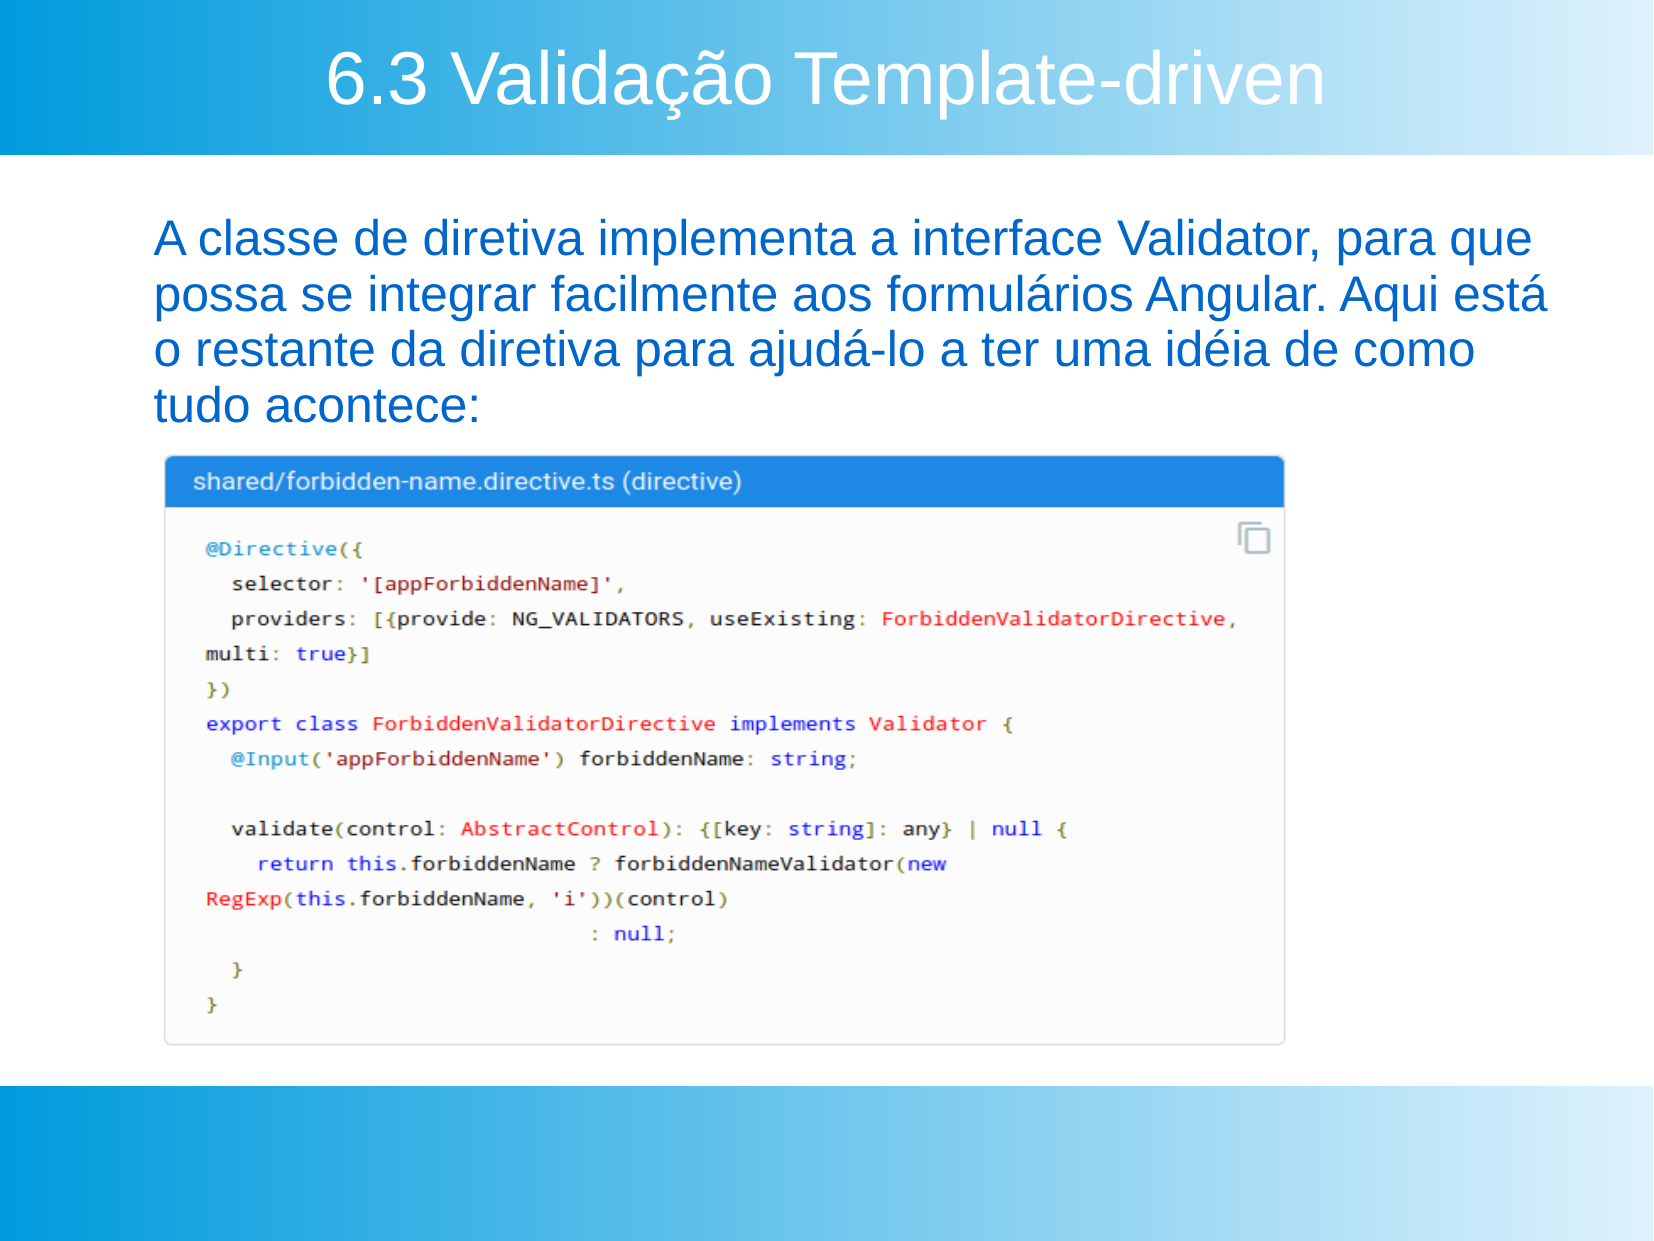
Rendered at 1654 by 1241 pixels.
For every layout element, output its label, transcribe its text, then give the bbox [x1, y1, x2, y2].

list A classe de diretiva implementa a interface Validator, para que possa se integrar facilmente aos formulários Angular. Aqui está o restante da diretiva para ajudá-lo a ter uma idéia de como tudo acontece: [82, 210, 1571, 466]
picture [164, 452, 1291, 1051]
title 6.3 Validação Template-driven [82, 5, 1571, 151]
